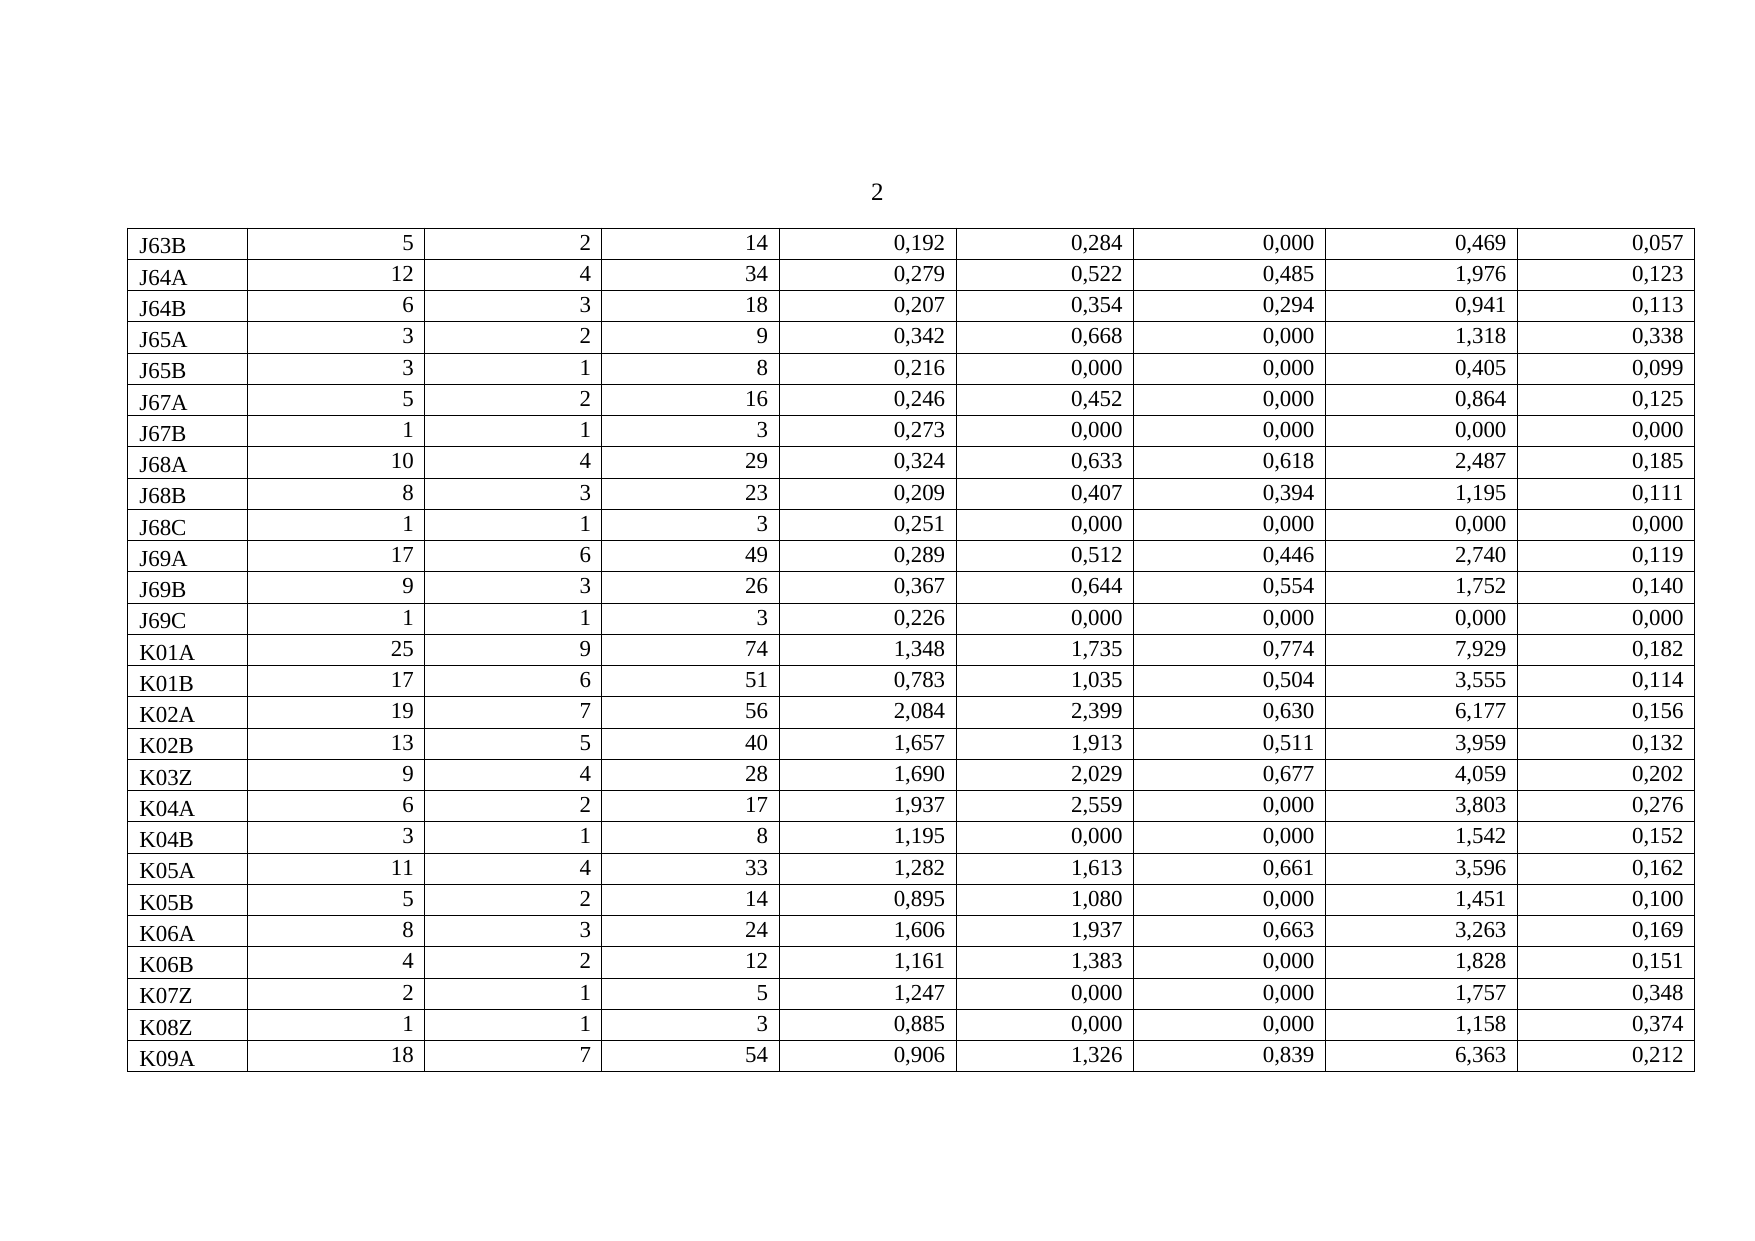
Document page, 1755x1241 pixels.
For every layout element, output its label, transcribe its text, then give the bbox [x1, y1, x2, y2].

table_cell 1,757 [1326, 979, 1517, 1009]
table_cell K02B [128, 729, 247, 759]
table_cell 0,348 [1518, 979, 1694, 1009]
table_cell 0,246 [780, 385, 956, 415]
table_cell 49 [602, 541, 779, 571]
table_cell 0,941 [1326, 291, 1517, 321]
table_cell 0,169 [1518, 916, 1694, 946]
table_cell 8 [248, 916, 424, 946]
table_cell 2 [425, 385, 601, 415]
table_cell 2 [425, 947, 601, 977]
table_cell 1 [248, 1010, 424, 1040]
table_cell 23 [602, 479, 779, 509]
table_cell 0,663 [1134, 916, 1325, 946]
table_cell 0,661 [1134, 854, 1325, 884]
table_cell 0,000 [1134, 229, 1325, 259]
table_cell 3 [425, 291, 601, 321]
table_cell 40 [602, 729, 779, 759]
table_cell 7 [425, 697, 601, 727]
table_cell 1,318 [1326, 322, 1517, 352]
table_cell 2,399 [957, 697, 1133, 727]
table_cell 3 [425, 572, 601, 602]
table_cell 1,383 [957, 947, 1133, 977]
table_cell 4 [425, 260, 601, 290]
table_cell J69B [128, 572, 247, 602]
table_cell 1,282 [780, 854, 956, 884]
table_cell J67B [128, 416, 247, 446]
table_cell 0,000 [957, 510, 1133, 540]
table_cell 1,606 [780, 916, 956, 946]
table_cell K06B [128, 947, 247, 977]
table_cell 0,394 [1134, 479, 1325, 509]
table_cell K05A [128, 854, 247, 884]
table_cell J67A [128, 385, 247, 415]
table_cell 2,487 [1326, 447, 1517, 477]
table_cell 0,099 [1518, 354, 1694, 384]
table_cell 1,937 [957, 916, 1133, 946]
table_cell 0,000 [1134, 1010, 1325, 1040]
table_cell 3 [602, 416, 779, 446]
table_cell 0,374 [1518, 1010, 1694, 1040]
table_cell 5 [425, 729, 601, 759]
table_cell 0,407 [957, 479, 1133, 509]
table_cell J69C [128, 604, 247, 634]
table_cell 1 [425, 822, 601, 852]
table_cell 11 [248, 854, 424, 884]
table_cell 0,273 [780, 416, 956, 446]
table_cell 1,690 [780, 760, 956, 790]
table_cell 0,151 [1518, 947, 1694, 977]
table_cell 0,000 [1326, 604, 1517, 634]
table_cell 0,162 [1518, 854, 1694, 884]
table_cell 1,326 [957, 1041, 1133, 1071]
table_cell 3 [602, 604, 779, 634]
table_cell 14 [602, 229, 779, 259]
table_cell K03Z [128, 760, 247, 790]
table_cell J64B [128, 291, 247, 321]
table_cell 0,057 [1518, 229, 1694, 259]
table_cell 0,485 [1134, 260, 1325, 290]
table_cell 1 [248, 604, 424, 634]
table_cell 1,195 [1326, 479, 1517, 509]
table_cell 0,216 [780, 354, 956, 384]
table_cell 18 [248, 1041, 424, 1071]
table_cell 0,342 [780, 322, 956, 352]
table_cell 0,885 [780, 1010, 956, 1040]
table_cell 2 [425, 791, 601, 821]
table_cell 6,177 [1326, 697, 1517, 727]
table_cell 4 [425, 854, 601, 884]
table_cell 1,828 [1326, 947, 1517, 977]
table_cell 0,677 [1134, 760, 1325, 790]
table_cell 25 [248, 635, 424, 665]
table_cell 13 [248, 729, 424, 759]
table_cell 6 [248, 791, 424, 821]
table_cell 3,959 [1326, 729, 1517, 759]
table_cell 0,000 [1518, 604, 1694, 634]
table_cell 3,263 [1326, 916, 1517, 946]
table_cell 3 [602, 510, 779, 540]
table_cell K07Z [128, 979, 247, 1009]
table_cell 1,913 [957, 729, 1133, 759]
table_cell 0,000 [957, 1010, 1133, 1040]
table_cell 0,668 [957, 322, 1133, 352]
table_cell 0,864 [1326, 385, 1517, 415]
table_cell 5 [248, 385, 424, 415]
table_cell 6 [248, 291, 424, 321]
table_cell 6 [425, 666, 601, 696]
table_cell 1 [425, 510, 601, 540]
table_cell K05B [128, 885, 247, 915]
table_cell 17 [248, 666, 424, 696]
table_cell 0,000 [1518, 510, 1694, 540]
table_cell 0,783 [780, 666, 956, 696]
table_cell 0,000 [1134, 791, 1325, 821]
table_cell 0,000 [1134, 510, 1325, 540]
table_cell 0,113 [1518, 291, 1694, 321]
table_cell 1,247 [780, 979, 956, 1009]
table_cell 7 [425, 1041, 601, 1071]
table_cell 0,367 [780, 572, 956, 602]
table_cell 0,000 [1134, 885, 1325, 915]
table_cell 0,000 [1518, 416, 1694, 446]
table_cell 1,657 [780, 729, 956, 759]
table_cell 0,212 [1518, 1041, 1694, 1071]
table_cell 6 [425, 541, 601, 571]
table_cell 0,000 [957, 416, 1133, 446]
table_cell 0,000 [957, 822, 1133, 852]
table_cell 2 [425, 322, 601, 352]
table_cell 1,542 [1326, 822, 1517, 852]
table_cell 1,613 [957, 854, 1133, 884]
table_cell 1 [248, 510, 424, 540]
table_cell 3 [248, 822, 424, 852]
table_cell 12 [248, 260, 424, 290]
table_cell 0,354 [957, 291, 1133, 321]
table_cell J69A [128, 541, 247, 571]
table_cell 1 [425, 354, 601, 384]
table_cell 9 [248, 760, 424, 790]
table_cell 0,100 [1518, 885, 1694, 915]
table_cell 0,644 [957, 572, 1133, 602]
table_cell 1 [425, 979, 601, 1009]
table_cell 24 [602, 916, 779, 946]
table_cell 0,000 [1134, 947, 1325, 977]
table_cell 0,554 [1134, 572, 1325, 602]
table_cell 33 [602, 854, 779, 884]
table_cell 0,202 [1518, 760, 1694, 790]
table_cell 1,080 [957, 885, 1133, 915]
table_cell J64A [128, 260, 247, 290]
table_cell K04A [128, 791, 247, 821]
table_cell K06A [128, 916, 247, 946]
table_cell 0,000 [1326, 416, 1517, 446]
table_cell 1 [248, 416, 424, 446]
table_cell K01B [128, 666, 247, 696]
table_cell 1 [425, 1010, 601, 1040]
table_cell 2,084 [780, 697, 956, 727]
table_cell 2 [425, 229, 601, 259]
table_cell K09A [128, 1041, 247, 1071]
table_cell 0,000 [957, 979, 1133, 1009]
table_cell 1,735 [957, 635, 1133, 665]
table_cell 0,469 [1326, 229, 1517, 259]
table_cell 0,000 [1134, 822, 1325, 852]
table_cell 4 [248, 947, 424, 977]
table_cell 4,059 [1326, 760, 1517, 790]
table_cell 1,976 [1326, 260, 1517, 290]
table_cell 74 [602, 635, 779, 665]
table_cell 54 [602, 1041, 779, 1071]
table_cell 5 [248, 229, 424, 259]
table_cell 1,158 [1326, 1010, 1517, 1040]
table_cell 16 [602, 385, 779, 415]
table_cell 0,226 [780, 604, 956, 634]
table_cell K02A [128, 697, 247, 727]
table_cell K01A [128, 635, 247, 665]
table_cell 3,596 [1326, 854, 1517, 884]
table_cell 9 [248, 572, 424, 602]
table_cell J68A [128, 447, 247, 477]
table_cell 1,195 [780, 822, 956, 852]
table_cell 0,185 [1518, 447, 1694, 477]
table_cell 0,338 [1518, 322, 1694, 352]
table_cell 0,000 [1134, 979, 1325, 1009]
table_cell 14 [602, 885, 779, 915]
table_cell 0,504 [1134, 666, 1325, 696]
table_cell 9 [602, 322, 779, 352]
table_cell 12 [602, 947, 779, 977]
table_cell 3 [425, 916, 601, 946]
table_cell 0,000 [1326, 510, 1517, 540]
table_cell 28 [602, 760, 779, 790]
table_cell 34 [602, 260, 779, 290]
table_cell 8 [248, 479, 424, 509]
table_cell 0,324 [780, 447, 956, 477]
table_cell 0,114 [1518, 666, 1694, 696]
table_cell 0,294 [1134, 291, 1325, 321]
table_cell 3,803 [1326, 791, 1517, 821]
table_cell 8 [602, 822, 779, 852]
table_cell 5 [248, 885, 424, 915]
table_cell J65B [128, 354, 247, 384]
table_cell 2,559 [957, 791, 1133, 821]
table_cell 0,512 [957, 541, 1133, 571]
table_cell 51 [602, 666, 779, 696]
table_cell 26 [602, 572, 779, 602]
table_cell 0,452 [957, 385, 1133, 415]
table_cell 0,618 [1134, 447, 1325, 477]
table_cell 0,192 [780, 229, 956, 259]
table_cell 0,000 [1134, 604, 1325, 634]
table_cell 2,740 [1326, 541, 1517, 571]
table_cell J68C [128, 510, 247, 540]
table_cell 9 [425, 635, 601, 665]
table_cell 0,123 [1518, 260, 1694, 290]
table_cell 0,522 [957, 260, 1133, 290]
table_cell 0,152 [1518, 822, 1694, 852]
table_cell 1 [425, 416, 601, 446]
table_cell 1,937 [780, 791, 956, 821]
table_cell 0,000 [957, 354, 1133, 384]
table_cell 3,555 [1326, 666, 1517, 696]
table_cell J63B [128, 229, 247, 259]
table_cell 3 [425, 479, 601, 509]
table_cell 0,289 [780, 541, 956, 571]
table_cell 3 [248, 354, 424, 384]
table_cell 3 [248, 322, 424, 352]
table_cell 17 [602, 791, 779, 821]
table_cell 3 [602, 1010, 779, 1040]
table_cell 0,284 [957, 229, 1133, 259]
table_cell 0,839 [1134, 1041, 1325, 1071]
table_cell 7,929 [1326, 635, 1517, 665]
table_cell 0,511 [1134, 729, 1325, 759]
table_cell 0,132 [1518, 729, 1694, 759]
table_cell 19 [248, 697, 424, 727]
table_cell 10 [248, 447, 424, 477]
table_cell 0,279 [780, 260, 956, 290]
table_cell 0,405 [1326, 354, 1517, 384]
table_cell 0,895 [780, 885, 956, 915]
table_cell 0,182 [1518, 635, 1694, 665]
table_cell 1 [425, 604, 601, 634]
table_cell K04B [128, 822, 247, 852]
table_cell 1,451 [1326, 885, 1517, 915]
table_cell 18 [602, 291, 779, 321]
table_cell 0,633 [957, 447, 1133, 477]
table_cell 0,207 [780, 291, 956, 321]
table_cell 0,000 [1134, 354, 1325, 384]
table_cell J65A [128, 322, 247, 352]
table_cell 0,000 [1134, 416, 1325, 446]
table_cell 6,363 [1326, 1041, 1517, 1071]
table_cell 1,752 [1326, 572, 1517, 602]
table_cell 17 [248, 541, 424, 571]
table_cell 8 [602, 354, 779, 384]
table_cell 0,000 [1134, 385, 1325, 415]
table_cell 2,029 [957, 760, 1133, 790]
table_cell 0,209 [780, 479, 956, 509]
table_cell 0,774 [1134, 635, 1325, 665]
table_cell J68B [128, 479, 247, 509]
table_cell 0,251 [780, 510, 956, 540]
table_cell 0,111 [1518, 479, 1694, 509]
table_cell 0,125 [1518, 385, 1694, 415]
table_cell 56 [602, 697, 779, 727]
table_cell 0,000 [1134, 322, 1325, 352]
table_cell 0,119 [1518, 541, 1694, 571]
table_cell 4 [425, 760, 601, 790]
table_cell 1,161 [780, 947, 956, 977]
table_cell 1,035 [957, 666, 1133, 696]
table_cell 0,000 [957, 604, 1133, 634]
table_cell K08Z [128, 1010, 247, 1040]
table_cell 0,140 [1518, 572, 1694, 602]
table_cell 0,630 [1134, 697, 1325, 727]
table_cell 4 [425, 447, 601, 477]
table_cell 0,446 [1134, 541, 1325, 571]
table_cell 2 [425, 885, 601, 915]
table_cell 5 [602, 979, 779, 1009]
table_cell 0,276 [1518, 791, 1694, 821]
table_cell 0,906 [780, 1041, 956, 1071]
table_cell 0,156 [1518, 697, 1694, 727]
table_cell 1,348 [780, 635, 956, 665]
table_cell 2 [248, 979, 424, 1009]
table_cell 29 [602, 447, 779, 477]
